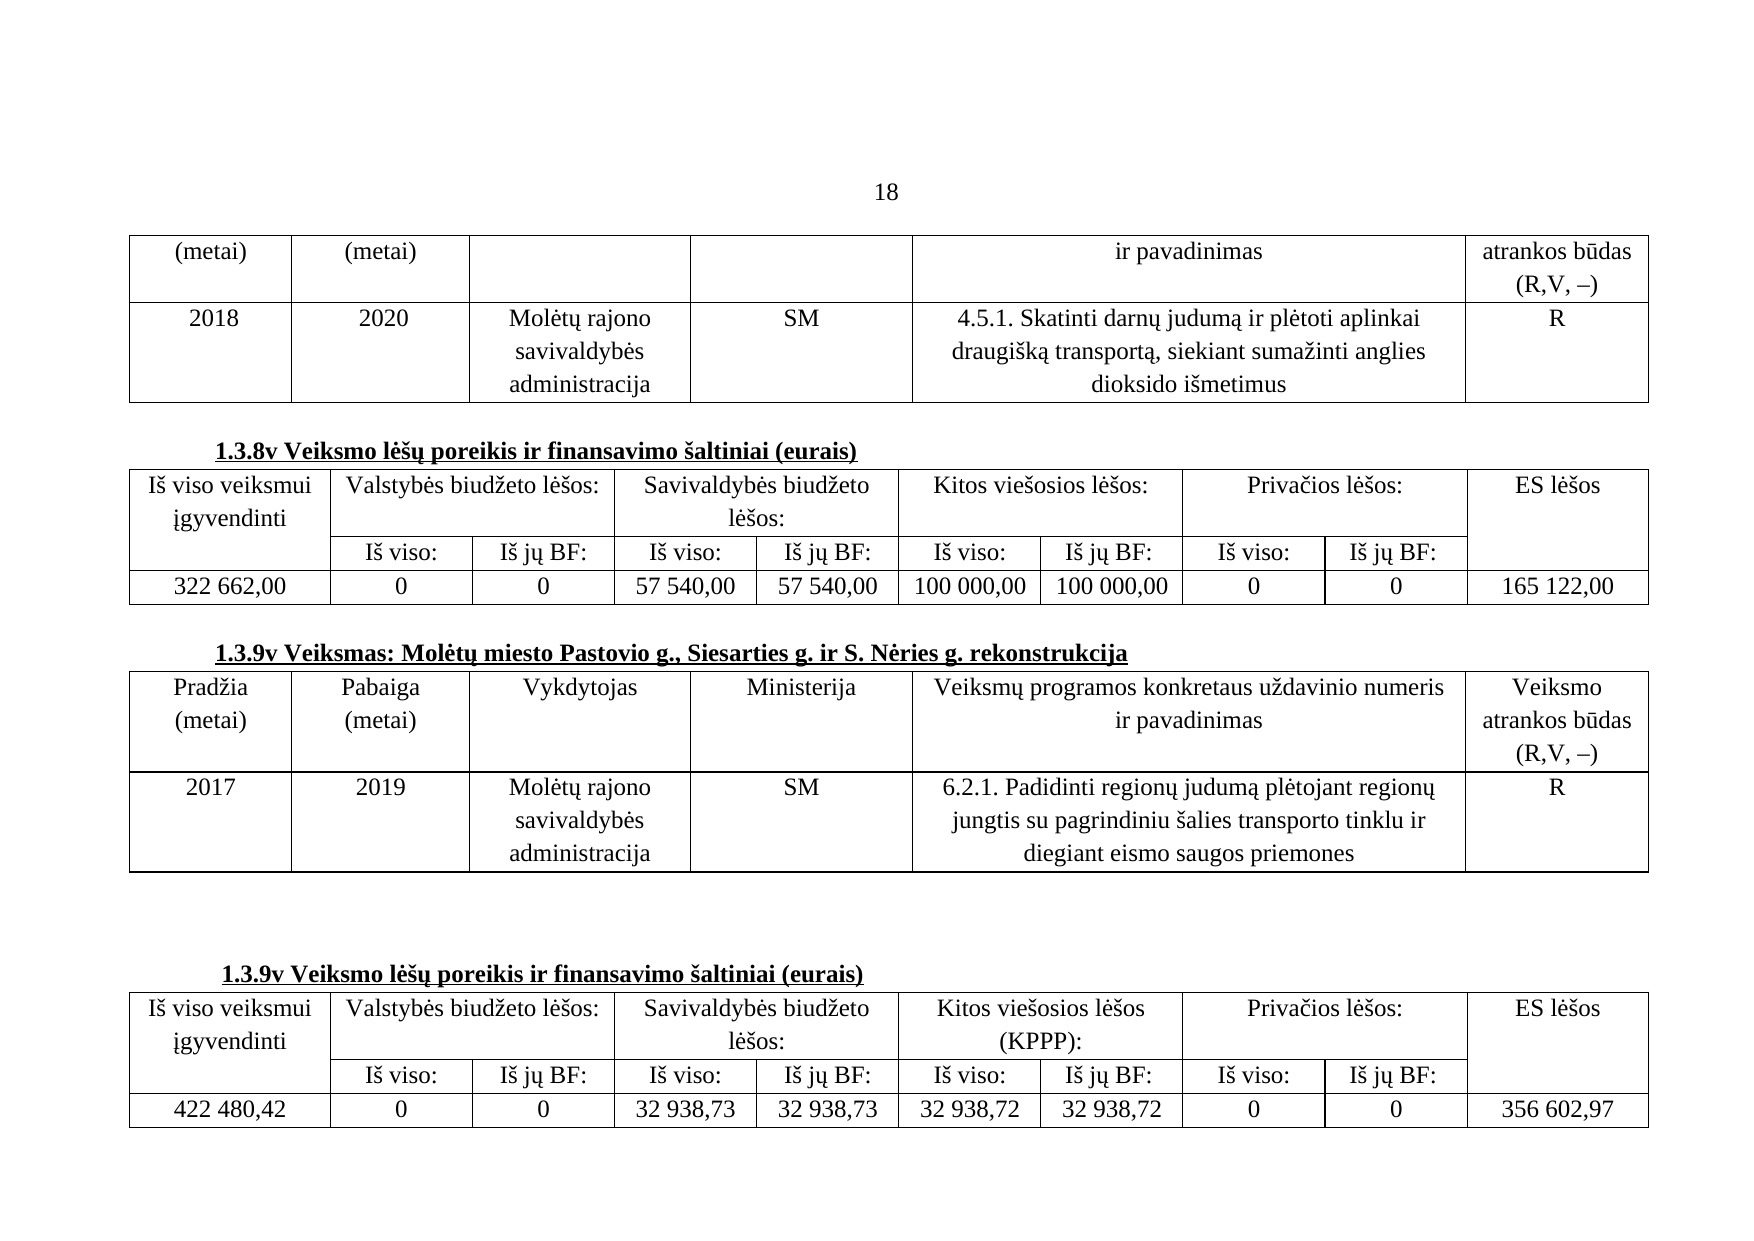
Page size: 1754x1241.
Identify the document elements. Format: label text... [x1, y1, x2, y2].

table_cell Iš viso: [615, 1060, 756, 1093]
table_header Pradžia (metai) [130, 672, 291, 771]
table_cell R [1466, 303, 1648, 402]
table_cell 0 [1326, 1094, 1467, 1127]
table_header Veiksmo atrankos būdas (R,V, –) [1466, 672, 1648, 771]
table_header Vykdytojas [470, 672, 690, 771]
table_header ES lėšos [1468, 993, 1648, 1093]
table_header Ministerija [691, 672, 912, 771]
table_cell 2019 [292, 773, 469, 871]
table_cell 4.5.1. Skatinti darnų judumą ir plėtoti aplinkai draugišką transportą, siekiant sumažinti anglies dioksido išmetimus [913, 303, 1465, 402]
table_header Pabaiga (metai) [292, 672, 469, 771]
table_cell Iš jų BF: [1326, 1060, 1467, 1093]
table_cell Iš viso: [1183, 537, 1324, 570]
table_cell 0 [473, 1094, 614, 1127]
table_cell 32 938,72 [1041, 1094, 1182, 1127]
table_cell 100 000,00 [1041, 571, 1182, 604]
table_cell 2020 [292, 303, 469, 402]
table_header Valstybės biudžeto lėšos: [331, 470, 614, 536]
table_cell 165 122,00 [1468, 571, 1648, 604]
table_cell R [1466, 773, 1648, 871]
table_cell Molėtų rajono savivaldybės administracija [470, 303, 690, 402]
table_header Iš viso veiksmui įgyvendinti [130, 470, 330, 570]
text 1.3.8v Veiksmo lėšų poreikis ir finansavimo šaltiniai (eurais) [118, 436, 1654, 465]
table_cell Iš jų BF: [1041, 1060, 1182, 1093]
table_cell SM [691, 303, 912, 402]
table_cell 0 [331, 571, 472, 604]
table_cell 322 662,00 [130, 571, 330, 604]
table_cell 6.2.1. Padidinti regionų judumą plėtojant regionų jungtis su pagrindiniu šalies transporto tinklu ir diegiant eismo saugos priemones [913, 773, 1465, 871]
table_header (metai) [292, 236, 469, 302]
table_header atrankos būdas (R,V, –) [1466, 236, 1648, 302]
table_header Kitos viešosios lėšos: [899, 470, 1182, 536]
table_cell 100 000,00 [899, 571, 1040, 604]
table_header Savivaldybės biudžeto lėšos: [615, 993, 898, 1059]
text 1.3.9v Veiksmo lėšų poreikis ir finansavimo šaltiniai (eurais) [118, 959, 1654, 987]
table_cell Iš jų BF: [757, 537, 898, 570]
table_cell 57 540,00 [757, 571, 898, 604]
table_cell 0 [1326, 571, 1467, 604]
table_cell 0 [1183, 1094, 1324, 1127]
table_cell 422 480,42 [130, 1094, 330, 1127]
table_header Privačios lėšos: [1183, 470, 1467, 536]
table_cell SM [691, 773, 912, 871]
table_cell 32 938,73 [615, 1094, 756, 1127]
table_header [691, 236, 912, 302]
table_cell 32 938,73 [757, 1094, 898, 1127]
table_cell Iš jų BF: [757, 1060, 898, 1093]
table_cell Iš viso: [331, 1060, 472, 1093]
table_cell Iš jų BF: [1326, 537, 1467, 570]
table_header (metai) [130, 236, 291, 302]
table_header Kitos viešosios lėšos (KPPP): [899, 993, 1182, 1059]
table_header Savivaldybės biudžeto lėšos: [615, 470, 898, 536]
table_cell 57 540,00 [615, 571, 756, 604]
table_cell Iš viso: [899, 1060, 1040, 1093]
table_header Privačios lėšos: [1183, 993, 1467, 1059]
table_cell Iš viso: [899, 537, 1040, 570]
table_header Valstybės biudžeto lėšos: [331, 993, 614, 1059]
table_cell Iš jų BF: [473, 537, 614, 570]
table_cell 0 [1183, 571, 1324, 604]
table_cell Iš viso: [615, 537, 756, 570]
table_cell Iš jų BF: [473, 1060, 614, 1093]
table_header Iš viso veiksmui įgyvendinti [130, 993, 330, 1093]
table_cell 32 938,72 [899, 1094, 1040, 1127]
table_cell Iš viso: [331, 537, 472, 570]
table_header ES lėšos [1468, 470, 1648, 570]
table_cell 2018 [130, 303, 291, 402]
table_cell 0 [331, 1094, 472, 1127]
table_cell 0 [473, 571, 614, 604]
table_header Veiksmų programos konkretaus uždavinio numeris ir pavadinimas [913, 672, 1465, 771]
table_cell Iš jų BF: [1041, 537, 1182, 570]
text 1.3.9v Veiksmas: Molėtų miesto Pastovio g., Siesarties g. ir S. Nėries g. rekonstrukcija [118, 638, 1654, 667]
table_cell 356 602,97 [1468, 1094, 1648, 1127]
table_header ir pavadinimas [913, 236, 1465, 302]
table_header [470, 236, 690, 302]
table_cell Iš viso: [1183, 1060, 1324, 1093]
table_cell Molėtų rajono savivaldybės administracija [470, 773, 690, 871]
table_cell 2017 [130, 773, 291, 871]
